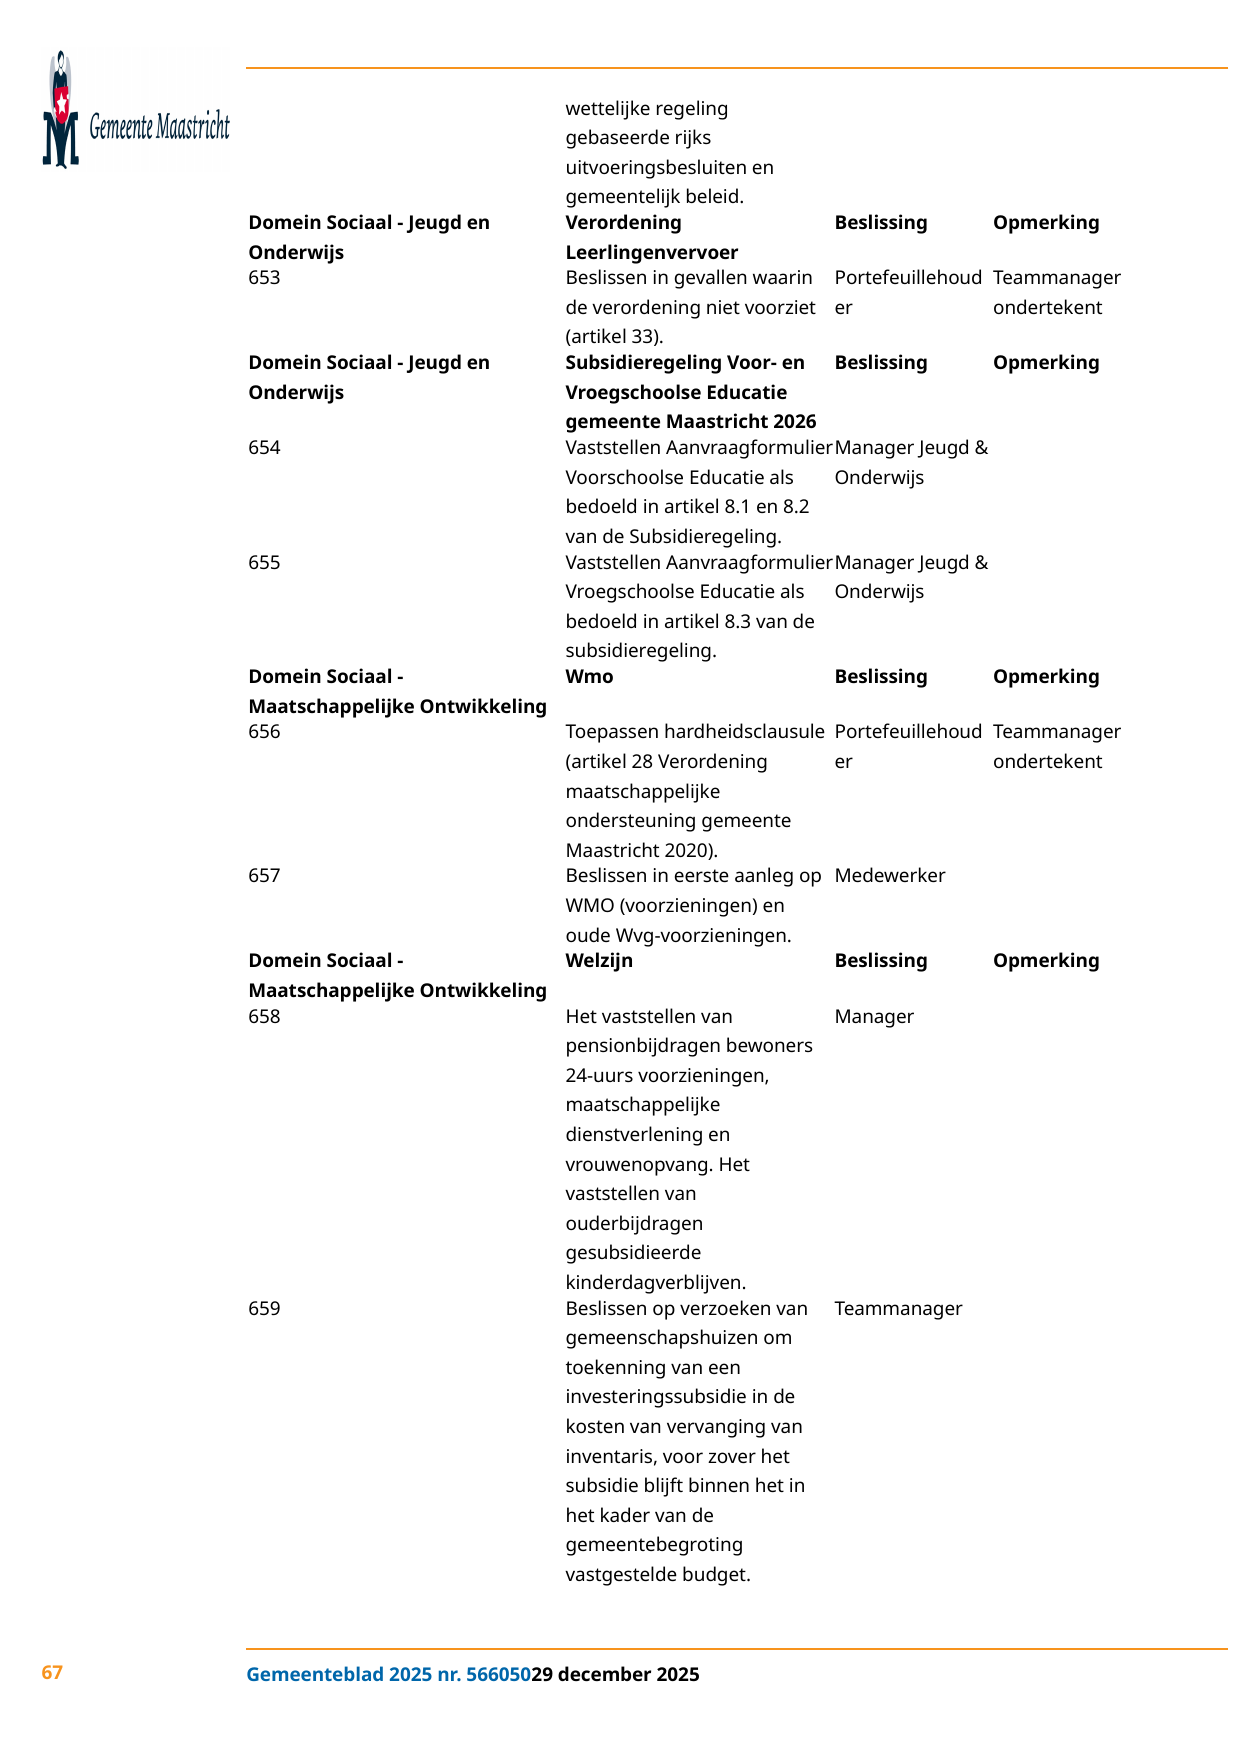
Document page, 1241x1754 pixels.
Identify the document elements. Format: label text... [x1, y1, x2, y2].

table_cell [407, 265, 565, 349]
table_cell [248, 95, 407, 209]
table_cell [993, 549, 1152, 663]
table_cell Medewerker [834, 863, 993, 948]
table_cell Vaststellen Aanvraagformulier Vroegschoolse Educatie als bedoeld in artikel 8.3 van de subsidieregeling. [565, 549, 834, 663]
table_cell 656 [248, 719, 407, 863]
table_cell Domein Sociaal - Jeugd en Onderwijs [248, 209, 565, 264]
table_cell [993, 1003, 1152, 1295]
table_cell [993, 95, 1152, 209]
table_cell Manager Jeugd & Onderwijs [834, 434, 993, 549]
table_cell Het vaststellen van pensionbijdragen bewoners 24-uurs voorzieningen, maatschappelijke dienstverlening en vrouwenopvang. Het vaststellen van ouderbijdragen gesubsidieerde kinderdagverblijven. [565, 1003, 834, 1295]
table_cell 658 [248, 1003, 407, 1295]
table_cell Domein Sociaal - Maatschappelijke Ontwikkeling [248, 948, 565, 1003]
table_cell [993, 434, 1152, 549]
table_cell [407, 434, 565, 549]
table_cell [993, 1295, 1152, 1587]
table_cell [407, 719, 565, 863]
table_cell Beslissen in gevallen waarin de verordening niet voorziet (artikel 33). [565, 265, 834, 349]
table_cell [407, 1003, 565, 1295]
table_cell [407, 863, 565, 948]
table_cell wettelijke regeling gebaseerde rijks uitvoeringsbesluiten en gemeentelijk beleid. [565, 95, 834, 209]
table_cell Welzijn [565, 948, 834, 1003]
table_cell Beslissing [834, 948, 993, 1003]
table_cell 655 [248, 549, 407, 663]
table_cell Beslissen in eerste aanleg op WMO (voorzieningen) en oude Wvg-voorzieningen. [565, 863, 834, 948]
table_cell 657 [248, 863, 407, 948]
table_cell Portefeuillehouder [834, 719, 993, 863]
picture [41, 47, 231, 172]
table_cell Verordening Leerlingenvervoer [565, 209, 834, 264]
table_cell Opmerking [993, 350, 1152, 434]
table_cell Opmerking [993, 663, 1152, 719]
table_cell Teammanager ondertekent [993, 265, 1152, 349]
table_cell Beslissing [834, 663, 993, 719]
table_cell [834, 95, 993, 209]
table_cell Portefeuillehouder [834, 265, 993, 349]
table_cell Manager [834, 1003, 993, 1295]
table_cell [407, 1295, 565, 1587]
table_cell Opmerking [993, 209, 1152, 264]
table_cell Beslissen op verzoeken van gemeenschapshuizen om toekenning van een investeringssubsidie in de kosten van vervanging van inventaris, voor zover het subsidie blijft binnen het in het kader van de gemeentebegroting vastgestelde budget. [565, 1295, 834, 1587]
table_cell 659 [248, 1295, 407, 1587]
table_cell Toepassen hardheidsclausule (artikel 28 Verordening maatschappelijke ondersteuning gemeente Maastricht 2020). [565, 719, 834, 863]
table_cell Subsidieregeling Voor- en Vroegschoolse Educatie gemeente Maastricht 2026 [565, 350, 834, 434]
table_cell Teammanager ondertekent [993, 719, 1152, 863]
table_cell [407, 549, 565, 663]
table_cell Wmo [565, 663, 834, 719]
table_cell 653 [248, 265, 407, 349]
table_cell Beslissing [834, 209, 993, 264]
table_cell Domein Sociaal - Jeugd en Onderwijs [248, 350, 565, 434]
table_cell [407, 95, 565, 209]
table_cell [993, 863, 1152, 948]
table_cell Teammanager [834, 1295, 993, 1587]
table_cell Manager Jeugd & Onderwijs [834, 549, 993, 663]
table_cell Beslissing [834, 350, 993, 434]
table_cell Vaststellen Aanvraagformulier Voorschoolse Educatie als bedoeld in artikel 8.1 en 8.2 van de Subsidieregeling. [565, 434, 834, 549]
table_cell 654 [248, 434, 407, 549]
table_cell Opmerking [993, 948, 1152, 1003]
table_cell Domein Sociaal - Maatschappelijke Ontwikkeling [248, 663, 565, 719]
